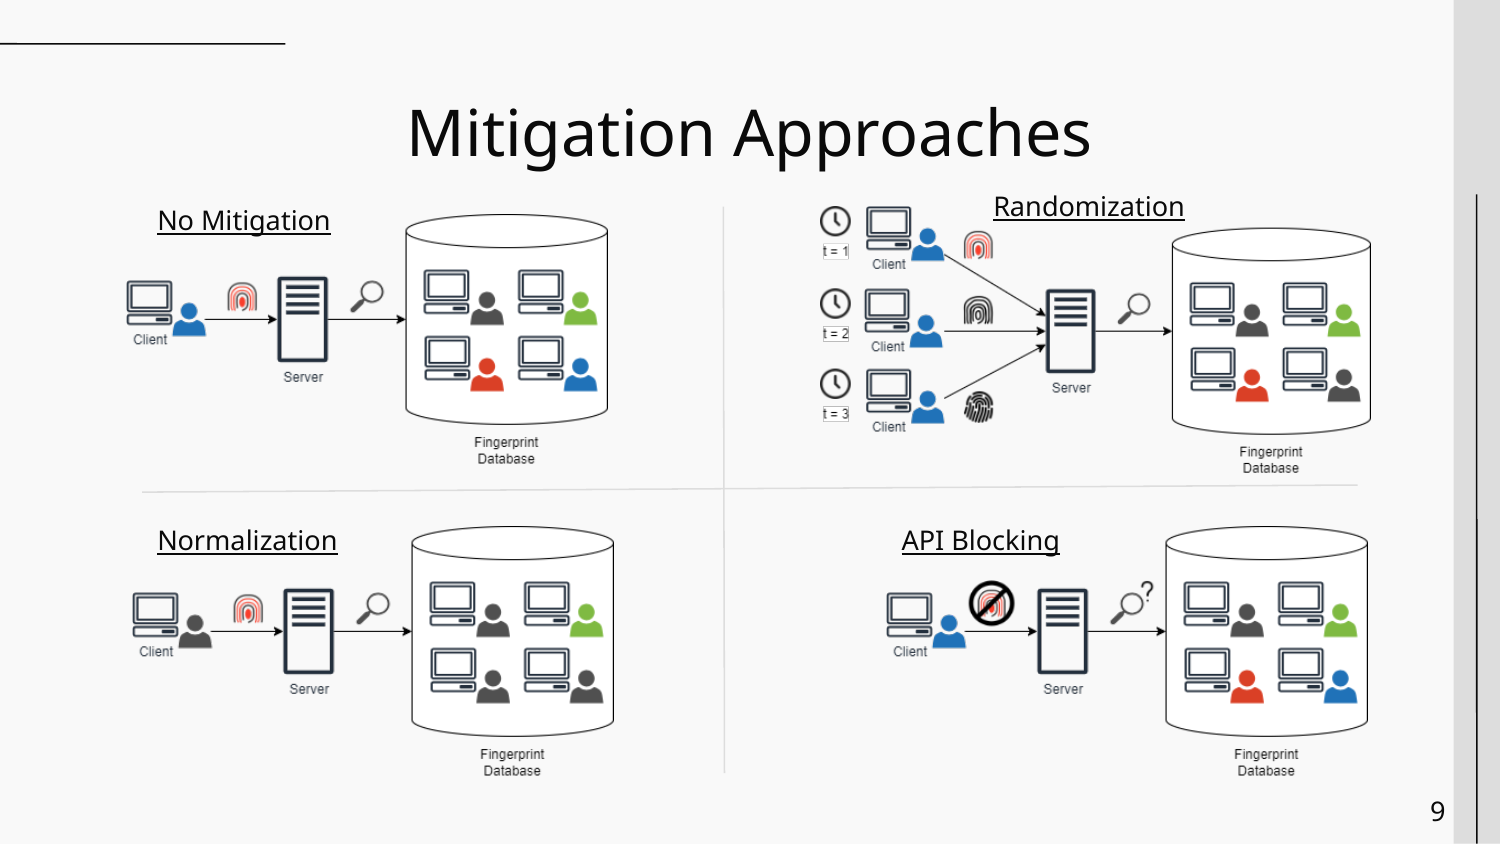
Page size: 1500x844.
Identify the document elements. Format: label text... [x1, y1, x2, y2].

picture [886, 526, 1368, 780]
picture [132, 526, 614, 780]
text_box No Mitigation [142, 188, 378, 245]
picture [820, 206, 1371, 476]
text_box Normalization [142, 508, 378, 566]
slide_number 1 [1370, 779, 1461, 844]
text_box API Blocking [886, 508, 1122, 566]
title Mitigation Approaches [116, 77, 1383, 168]
text_box Randomization [978, 174, 1214, 231]
picture [126, 214, 608, 468]
